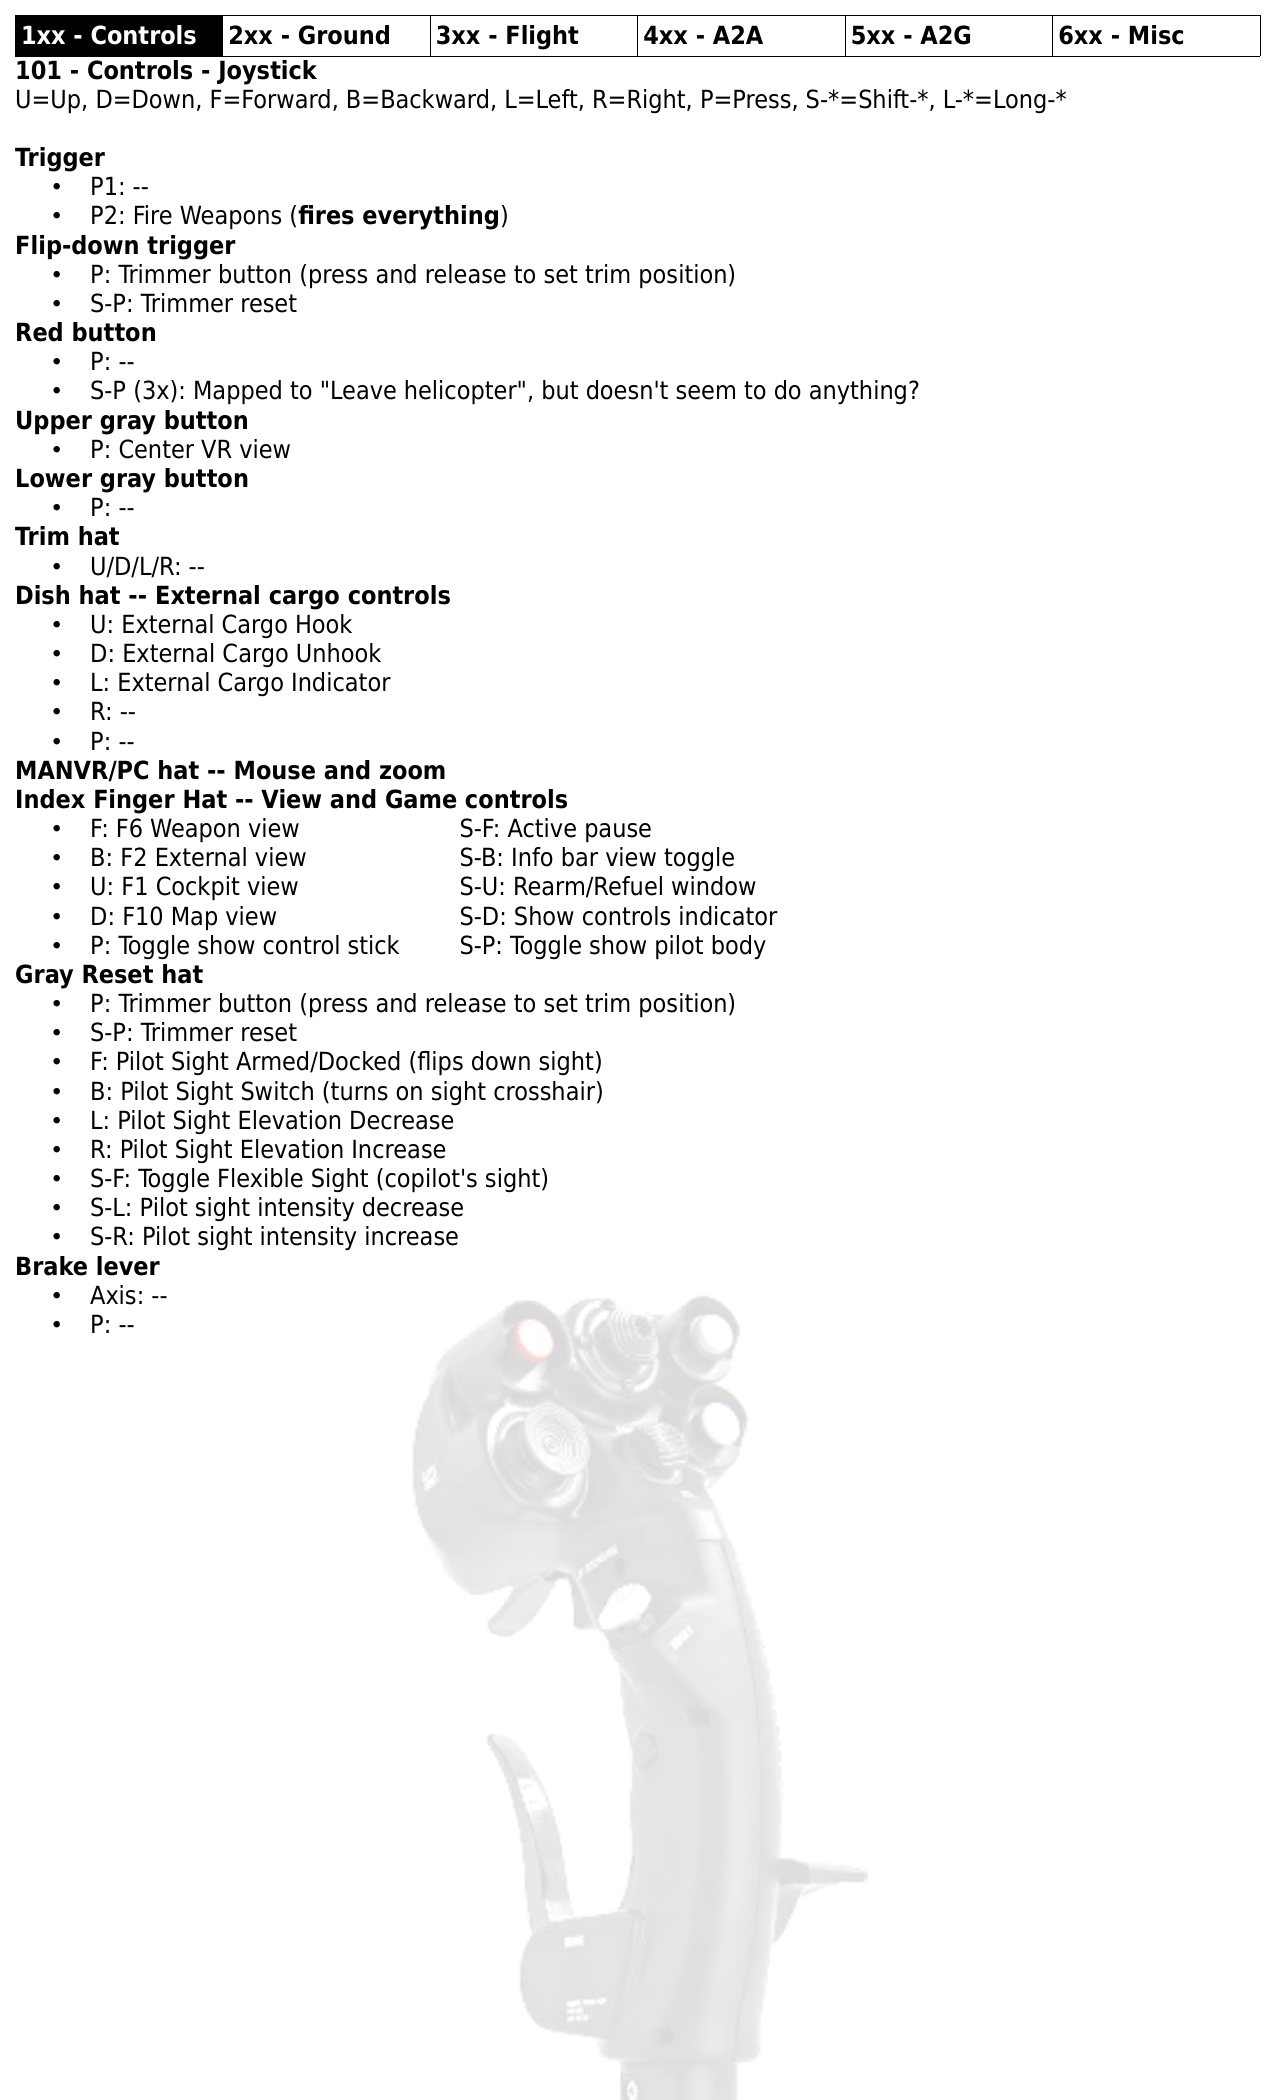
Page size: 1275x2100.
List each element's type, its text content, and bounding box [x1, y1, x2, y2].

text Gray Reset hat [15, 960, 1260, 989]
list U: External Cargo Hook [52, 610, 1260, 639]
list F: Pilot Sight Armed/Docked (flips down sight) [52, 1047, 1260, 1077]
list L: Pilot Sight Elevation Decrease [52, 1106, 1260, 1135]
text Trim hat [15, 522, 1260, 552]
list S-R: Pilot sight intensity increase [52, 1222, 1260, 1252]
text Index Finger Hat -- View and Game controls [15, 785, 1260, 814]
list U/D/L/R: -- [52, 552, 1260, 581]
text Lower gray button [15, 464, 1260, 493]
list P: Trimmer button (press and release to set trim position) [52, 260, 1260, 289]
list P: -- [52, 1310, 388, 1339]
list D: External Cargo Unhook [52, 639, 1260, 668]
list S-F: Toggle Flexible Sight (copilot's sight) [52, 1164, 1260, 1193]
list P2: Fire Weapons (fires everything) [52, 202, 1260, 231]
list F: F6 Weapon view S-F: Active pause [52, 814, 1260, 843]
list P: Toggle show control stick S-P: Toggle show pilot body [52, 931, 1260, 960]
table_header 6xx - Misc [1053, 16, 1260, 56]
text Dish hat -- External cargo controls [15, 581, 1260, 610]
table_header 5xx - A2G [846, 16, 1052, 56]
text Trigger [15, 143, 1260, 172]
list U: F1 Cockpit view S-U: Rearm/Refuel window [52, 872, 1260, 902]
list [887, 1310, 1260, 1339]
list S-L: Pilot sight intensity decrease [52, 1193, 1260, 1222]
table_header 3xx - Flight [431, 16, 637, 56]
list P1: -- [52, 172, 1260, 202]
list B: F2 External view S-B: Info bar view toggle [52, 843, 1260, 872]
list B: Pilot Sight Switch (turns on sight crosshair) [52, 1077, 1260, 1106]
list R: -- [52, 697, 1260, 727]
list D: F10 Map view S-D: Show controls indicator [52, 902, 1260, 931]
text Flip-down trigger [15, 231, 1260, 260]
list S-P (3x): Mapped to "Leave helicopter", but doesn't seem to do anything? [52, 377, 1260, 406]
text U=Up, D=Down, F=Forward, B=Backward, L=Left, R=Right, P=Press, S-*=Shift-*, L-*=Long-* [15, 85, 1260, 114]
list P: -- [52, 727, 1260, 756]
text Red button [15, 318, 1260, 347]
table_header 2xx - Ground [223, 16, 430, 56]
list [887, 1281, 1260, 1310]
list P: -- [52, 493, 1260, 522]
text 101 - Controls - Joystick [15, 57, 1260, 85]
list S-P: Trimmer reset [52, 289, 1260, 318]
text Brake lever [15, 1252, 1260, 1281]
table_header 4xx - A2A [638, 16, 845, 56]
text Upper gray button [15, 406, 1260, 435]
text MANVR/PC hat -- Mouse and zoom [15, 756, 1260, 785]
list P: Trimmer button (press and release to set trim position) [52, 989, 1260, 1018]
list Axis: -- [52, 1281, 388, 1310]
list L: External Cargo Indicator [52, 668, 1260, 697]
list R: Pilot Sight Elevation Increase [52, 1135, 1260, 1164]
table_header 1xx - Controls [16, 16, 222, 56]
list P: -- [52, 347, 1260, 377]
list P: Center VR view [52, 435, 1260, 464]
list S-P: Trimmer reset [52, 1018, 1260, 1047]
